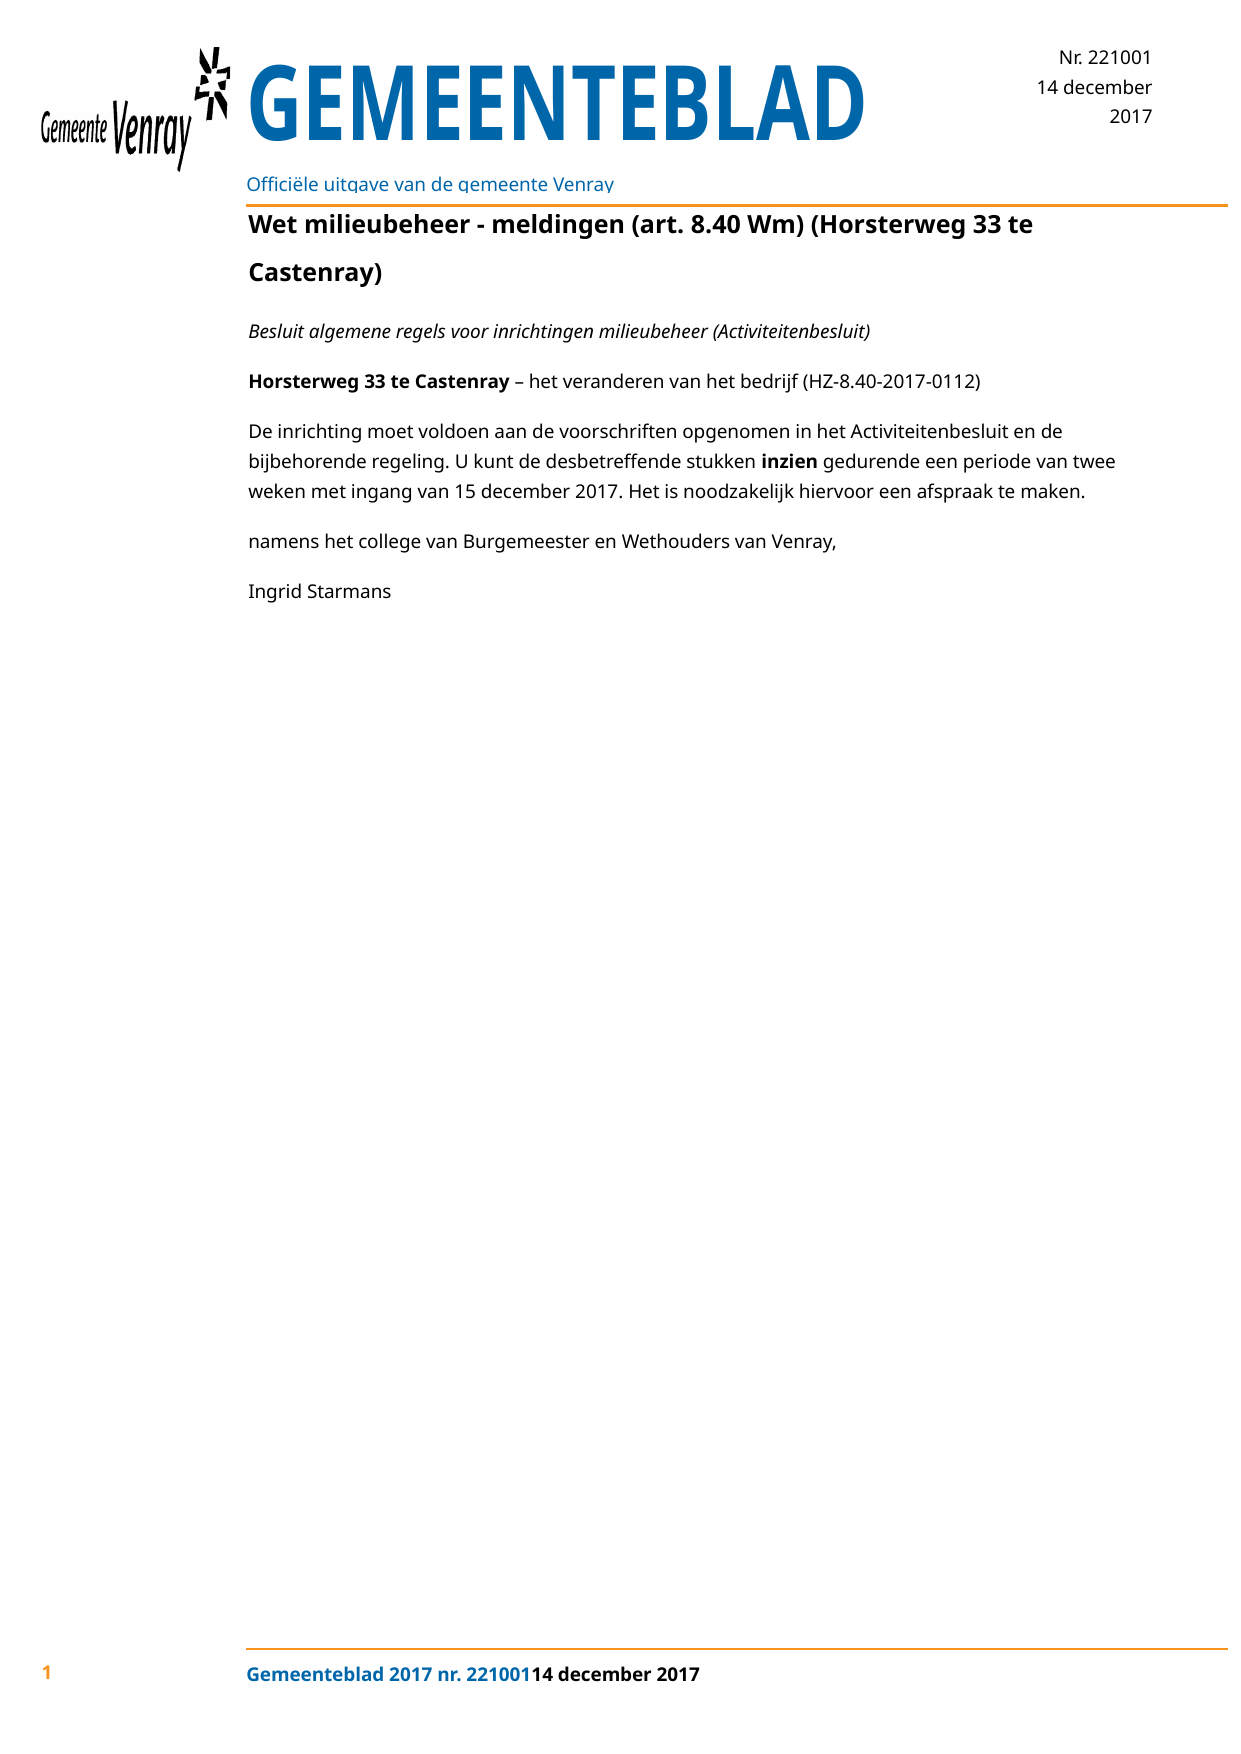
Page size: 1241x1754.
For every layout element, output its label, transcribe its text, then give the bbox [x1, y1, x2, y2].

text Horsterweg 33 te Castenray – het veranderen van het bedrijf (HZ-8.40-2017-0112) [248, 368, 1152, 394]
text Wet milieubeheer - meldingen (art. 8.40 Wm) (Horsterweg 33 te Castenray) [248, 207, 1152, 288]
text namens het college van Burgemeester en Wethouders van Venray, [248, 528, 1152, 554]
text Besluit algemene regels voor inrichtingen milieubeheer (Activiteitenbesluit) [248, 318, 1152, 344]
picture [41, 47, 231, 172]
text Ingrid Starmans [248, 579, 1152, 604]
text De inrichting moet voldoen aan de voorschriften opgenomen in het Activiteitenbesluit en de bijbehorende regeling. U kunt de desbetreffende stukken inzien gedurende een periode van twee weken met ingang van 15 december 2017. Het is noodzakelijk hiervoor een afspraak te maken. [248, 419, 1152, 504]
